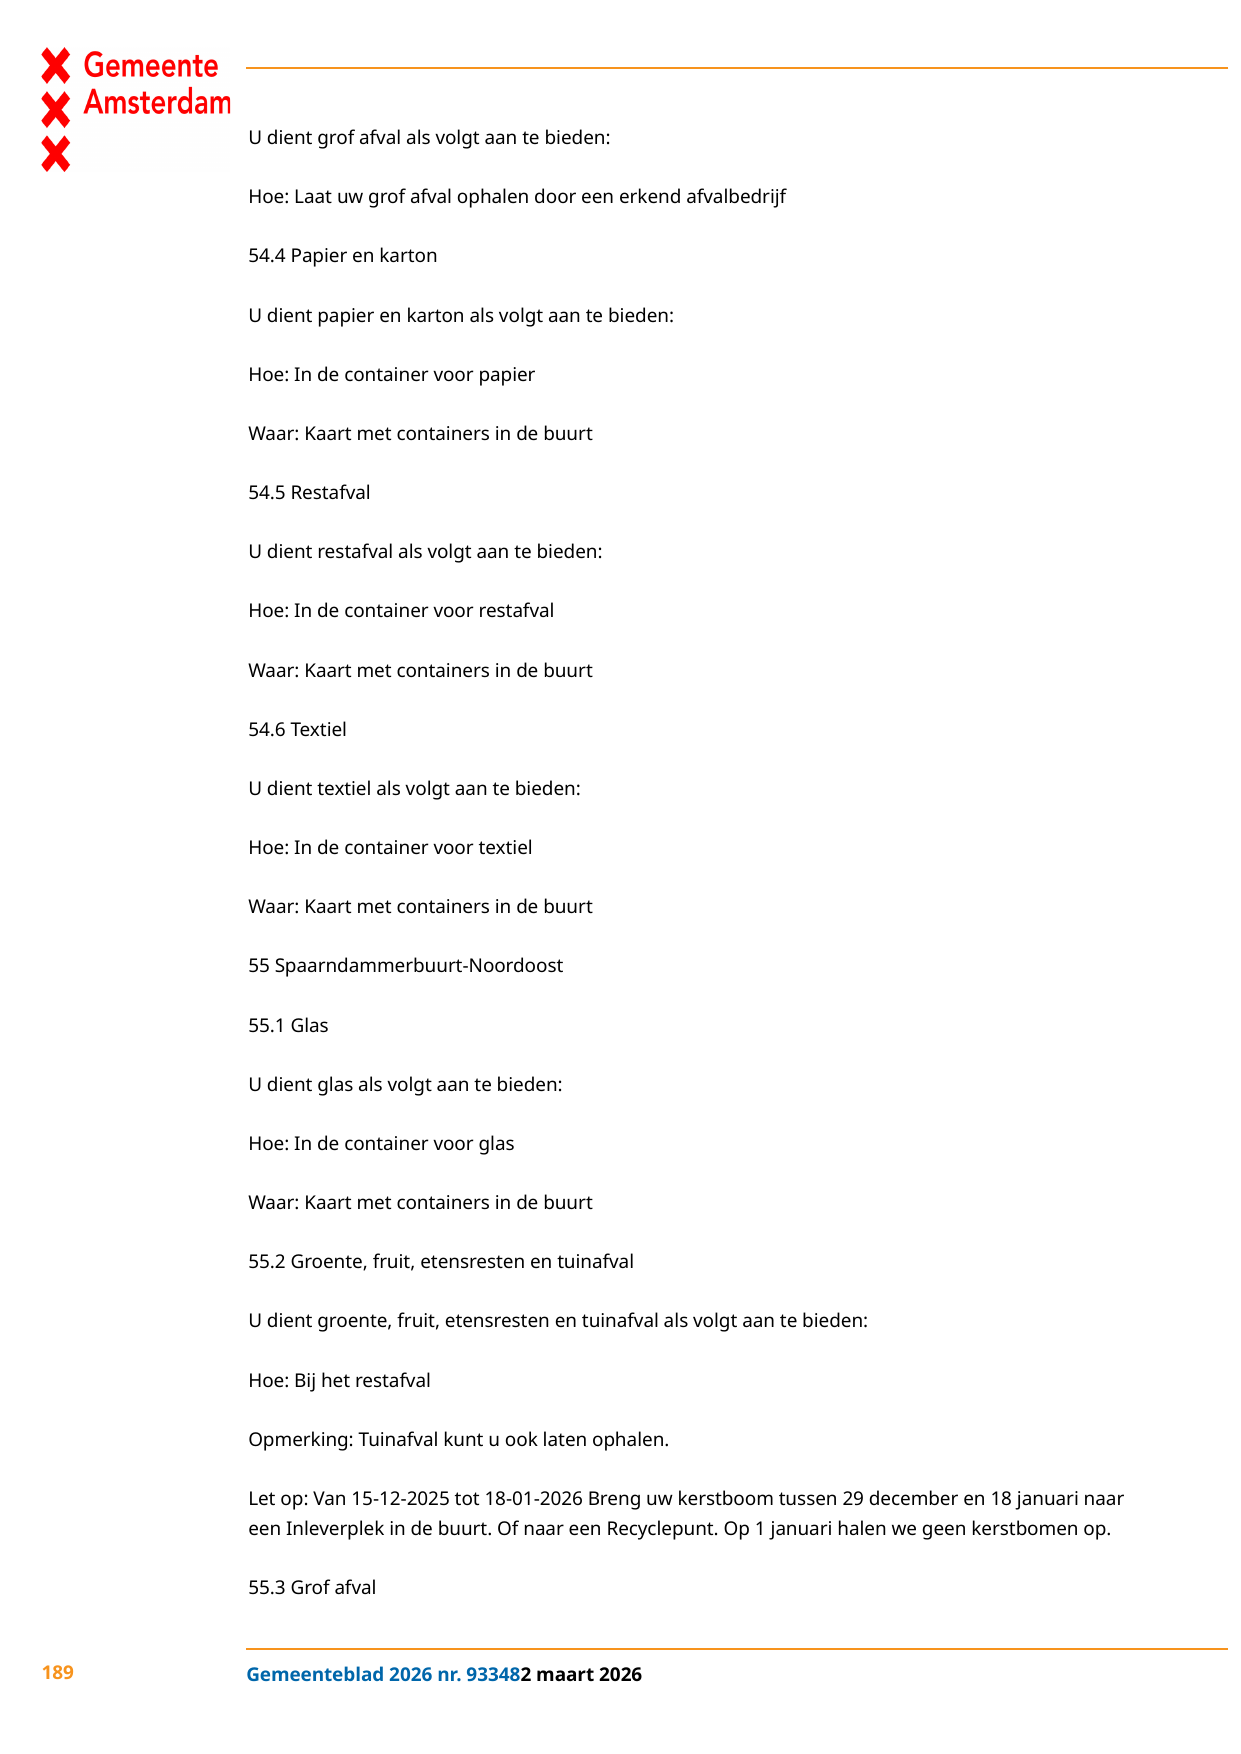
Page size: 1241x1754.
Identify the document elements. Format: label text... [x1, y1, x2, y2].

text Hoe: In de container voor restafval [248, 598, 1152, 623]
text U dient restafval als volgt aan te bieden: [248, 538, 1152, 564]
text 55.1 Glas [248, 1012, 1152, 1038]
text 55.2 Groente, fruit, etensresten en tuinafval [248, 1248, 1152, 1274]
text U dient glas als volgt aan te bieden: [248, 1071, 1152, 1097]
picture [41, 47, 231, 172]
text 55 Spaarndammerbuurt-Noordoost [248, 953, 1152, 978]
text Waar: Kaart met containers in de buurt [248, 893, 1152, 919]
text U dient papier en karton als volgt aan te bieden: [248, 302, 1152, 328]
text Waar: Kaart met containers in de buurt [248, 420, 1152, 446]
text Hoe: In de container voor textiel [248, 834, 1152, 860]
text Opmerking: Tuinafval kunt u ook laten ophalen. [248, 1426, 1152, 1452]
text Hoe: Laat uw grof afval ophalen door een erkend afvalbedrijf [248, 183, 1152, 209]
text Let op: Van 15-12-2025 tot 18-01-2026 Breng uw kerstboom tussen 29 december en 18 januari naar een Inleverplek in de buurt. Of naar een Recyclepunt. Op 1 januari halen we geen kerstbomen op. [248, 1485, 1152, 1541]
text Hoe: In de container voor glas [248, 1130, 1152, 1156]
text U dient groente, fruit, etensresten en tuinafval als volgt aan te bieden: [248, 1308, 1152, 1333]
text 54.6 Textiel [248, 716, 1152, 742]
text 54.4 Papier en karton [248, 243, 1152, 268]
text Hoe: Bij het restafval [248, 1367, 1152, 1393]
text U dient grof afval als volgt aan te bieden: [248, 124, 1152, 150]
text 54.5 Restafval [248, 479, 1152, 505]
text Hoe: In de container voor papier [248, 361, 1152, 387]
text Waar: Kaart met containers in de buurt [248, 657, 1152, 683]
text Waar: Kaart met containers in de buurt [248, 1189, 1152, 1215]
text U dient textiel als volgt aan te bieden: [248, 775, 1152, 801]
text 55.3 Grof afval [248, 1574, 1152, 1600]
